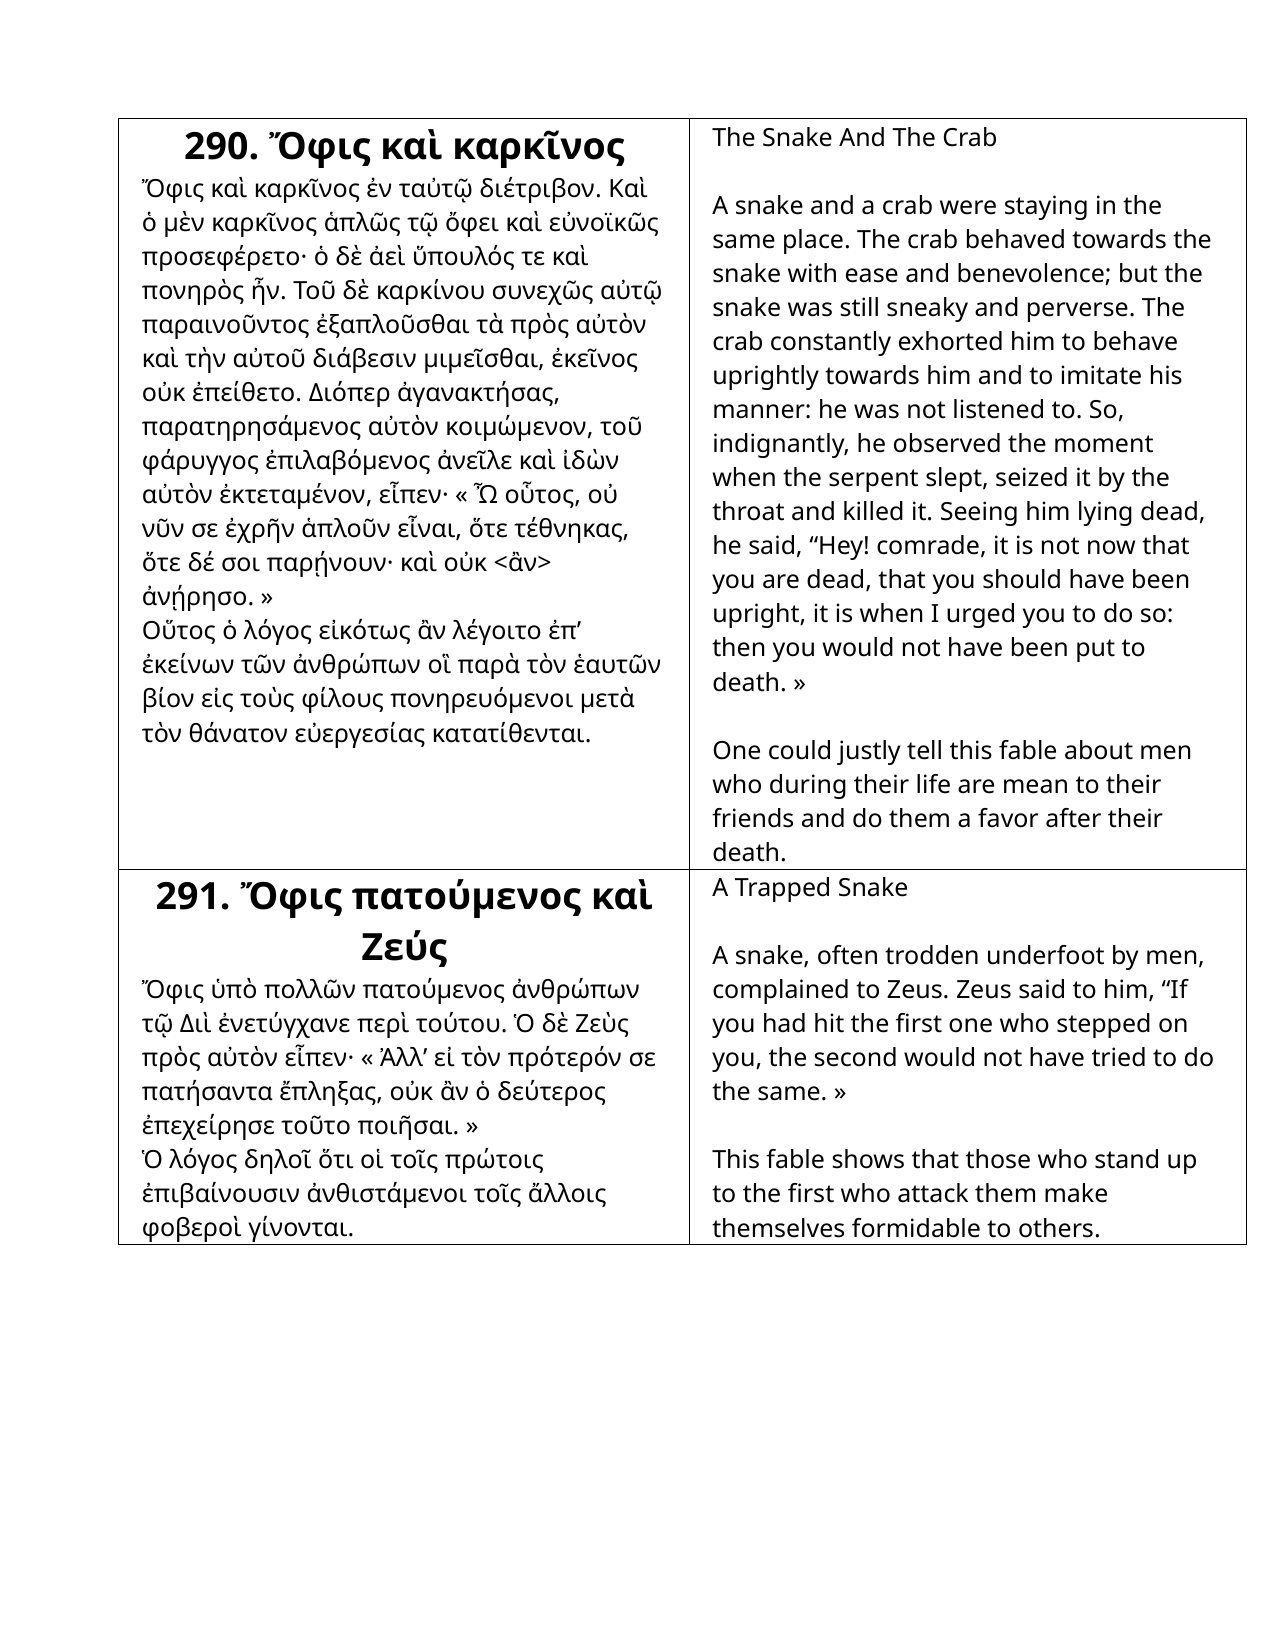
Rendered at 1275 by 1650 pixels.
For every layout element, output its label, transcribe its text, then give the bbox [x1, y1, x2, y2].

table_cell 290. Ὄφις καὶ καρκῖνος Ὄφις καὶ καρκῖνος ἐν ταὐτῷ διέτριβον. Καὶ ὁ μὲν καρκῖνος ἁπλῶς τῷ ὄφει καὶ εὐνοϊκῶς προσεφέρετο· ὁ δὲ ἀεὶ ὕπουλός τε καὶ πονηρὸς ἦν. Τοῦ δὲ καρκίνου συνεχῶς αὐτῷ παραινοῦντος ἐξαπλοῦσθαι τὰ πρὸς αὐτὸν καὶ τὴν αὐτοῦ διάβεσιν μιμεῖσθαι, ἐκεῖνος οὐκ ἐπείθετο. Διόπερ ἀγανακτήσας, παρατηρησάμενος αὐτὸν κοιμώμενον, τοῦ φάρυγγος ἐπιλαβόμενος ἀνεῖλε καὶ ἰδὼν αὐτὸν ἐκτεταμένον, εἶπεν· « Ὦ οὗτος, οὐ νῦν σε ἐχρῆν ἁπλοῦν εἶναι, ὅτε τέθνηκας, ὅτε δέ σοι παρῄνουν· καὶ οὐκ <ἂν> ἀνῄρησο. » Οὕτος ὁ λόγος εἰκότως ἂν λέγοιτο ἐπ’ ἐκείνων τῶν ἀνθρώπων οἳ παρὰ τὸν ἑαυτῶν βίον εἰς τοὺς φίλους πονηρευόμενοι μετὰ τὸν θάνατον εὐεργεσίας κατατίθενται. [119, 119, 689, 868]
table_cell The Snake And The Crab A snake and a crab were staying in the same place. The crab behaved towards the snake with ease and benevolence; but the snake was still sneaky and perverse. The crab constantly exhorted him to behave uprightly towards him and to imitate his manner: he was not listened to. So, indignantly, he observed the moment when the serpent slept, seized it by the throat and killed it. Seeing him lying dead, he said, “Hey! comrade, it is not now that you are dead, that you should have been upright, it is when I urged you to do so: then you would not have been put to death. » One could justly tell this fable about men who during their life are mean to their friends and do them a favor after their death. [690, 119, 1246, 868]
table_cell A Trapped Snake A snake, often trodden underfoot by men, complained to Zeus. Zeus said to him, “If you had hit the first one who stepped on you, the second would not have tried to do the same. » This fable shows that those who stand up to the first who attack them make themselves formidable to others. [690, 870, 1246, 1244]
table_cell 291. Ὄφις πατούμενος καὶ Ζεύς Ὄφις ὑπὸ πολλῶν πατούμενος ἀνθρώπων τῷ Διὶ ἐνετύγχανε περὶ τούτου. Ὁ δὲ Ζεὺς πρὸς αὐτὸν εἶπεν· « Ἀλλ’ εἰ τὸν πρότερόν σε πατήσαντα ἔπληξας, οὐκ ἂν ὁ δεύτερος ἐπεχείρησε τοῦτο ποιῆσαι. » Ὁ λόγος δηλοῖ ὅτι οἱ τοῖς πρώτοις ἐπιβαίνουσιν ἀνθιστάμενοι τοῖς ἄλλοις φοβεροὶ γίνονται. [119, 870, 689, 1244]
